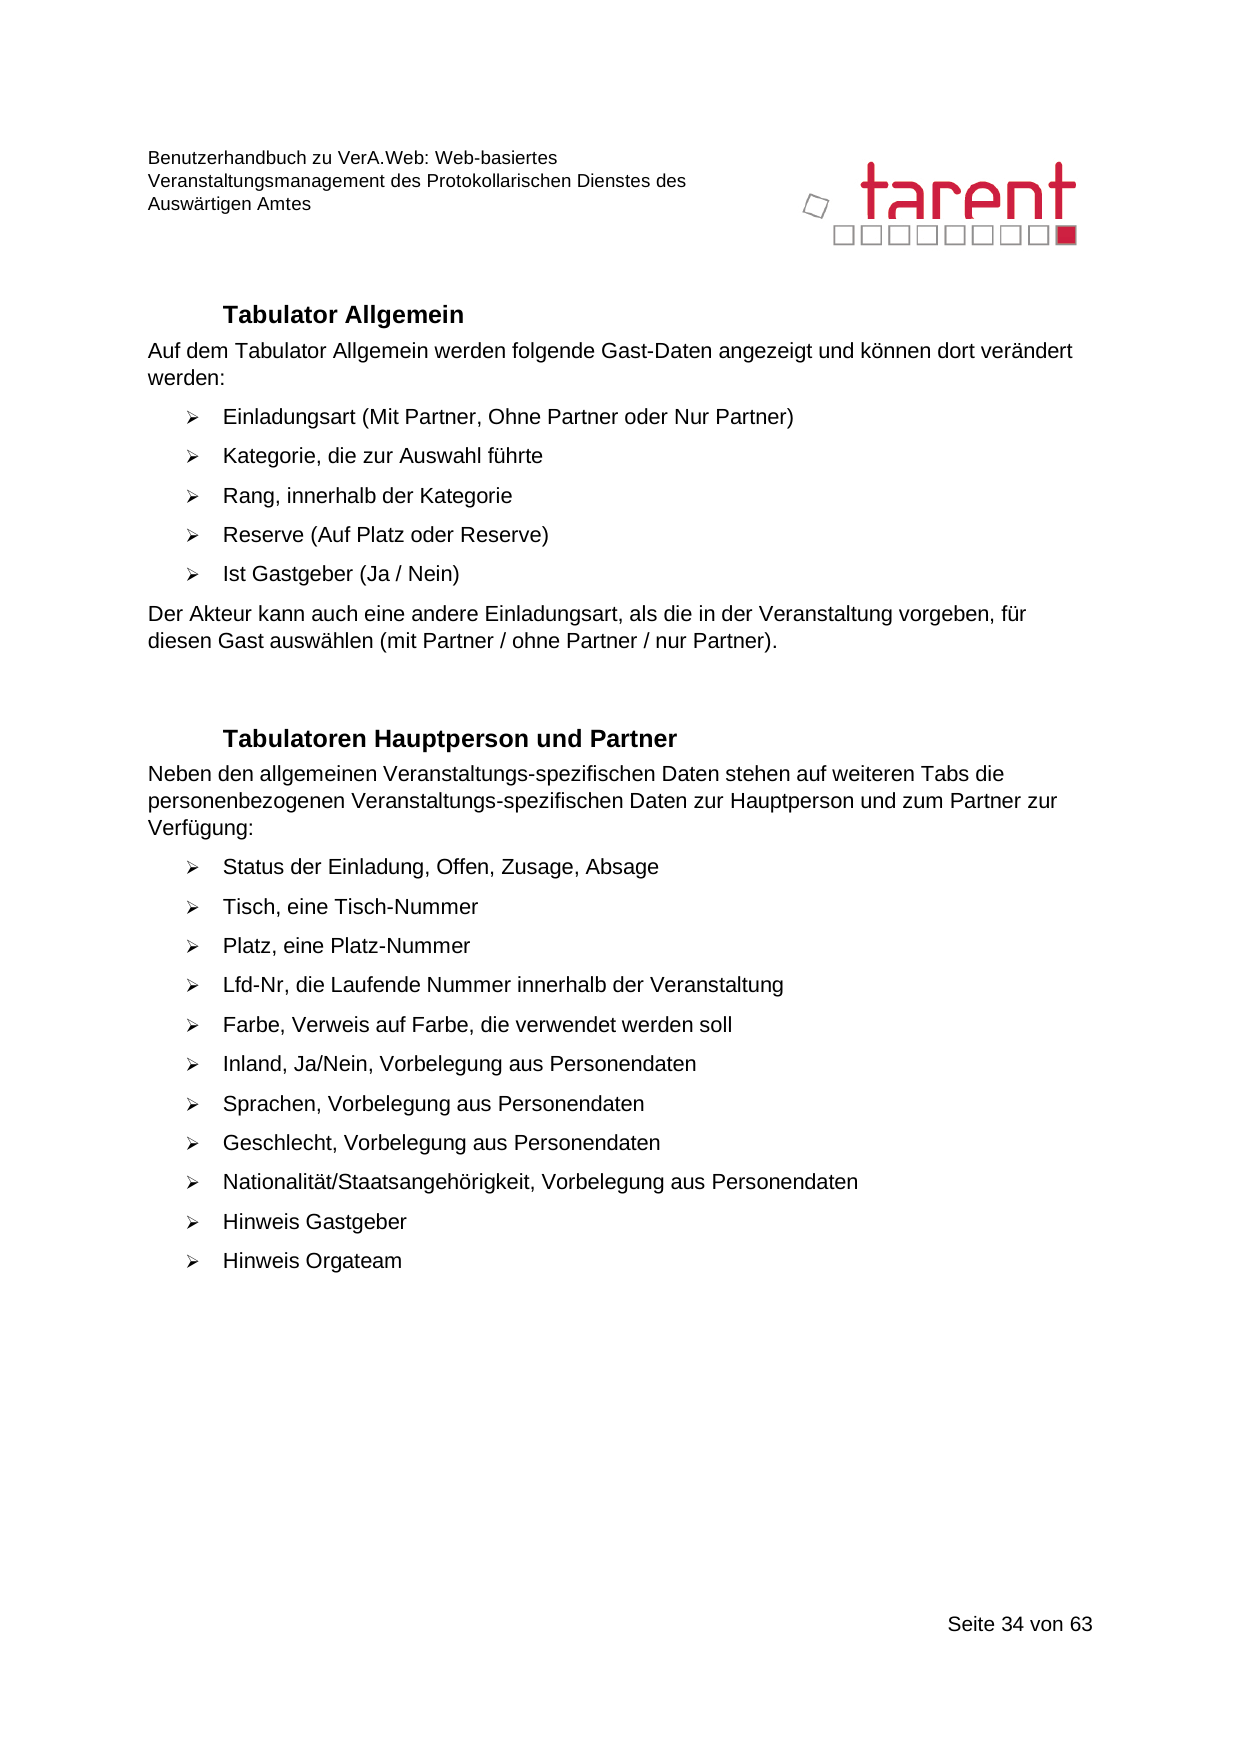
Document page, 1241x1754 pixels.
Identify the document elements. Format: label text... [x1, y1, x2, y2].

list Nationalität/Staatsangehörigkeit, Vorbelegung aus Personendaten [185, 1170, 1092, 1194]
list Tisch, eine Tisch-Nummer [185, 894, 1092, 918]
list Hinweis Orgateam [185, 1248, 1092, 1273]
picture [790, 151, 1091, 255]
list Lfd-Nr, die Laufende Nummer innerhalb der Veranstaltung [185, 973, 1092, 997]
list Hinweis Gastgeber [185, 1209, 1092, 1233]
list Einladungsart (Mit Partner, Ohne Partner oder Nur Partner) [185, 404, 1092, 429]
list Status der Einladung, Offen, Zusage, Absage [185, 855, 1092, 879]
list Reserve (Auf Platz oder Reserve) [185, 522, 1092, 547]
subtitle Tabulator Allgemein [148, 301, 1092, 329]
list Ist Gastgeber (Ja / Nein) [185, 562, 1092, 586]
list Rang, innerhalb der Kategorie [185, 483, 1092, 508]
list Sprachen, Vorbelegung aus Personendaten [185, 1091, 1092, 1115]
subtitle Tabulatoren Hauptperson und Partner [148, 725, 1092, 753]
list Geschlecht, Vorbelegung aus Personendaten [185, 1130, 1092, 1155]
list Platz, eine Platz-Nummer [185, 933, 1092, 958]
text Neben den allgemeinen Veranstaltungs-spezifischen Daten stehen auf weiteren Tabs die personenbezogenen Veranstaltungs-spezifischen Daten zur Hauptperson und zum Partner zur Verfügung: [148, 762, 1092, 840]
list Farbe, Verweis auf Farbe, die verwendet werden soll [185, 1012, 1092, 1037]
list Inland, Ja/Nein, Vorbelegung aus Personendaten [185, 1052, 1092, 1076]
text Auf dem Tabulator Allgemein werden folgende Gast-Daten angezeigt und können dort verändert werden: [148, 338, 1092, 389]
text Der Akteur kann auch eine andere Einladungsart, als die in der Veranstaltung vorgeben, für diesen Gast auswählen (mit Partner / ohne Partner / nur Partner). [148, 601, 1092, 653]
list Kategorie, die zur Auswahl führte [185, 444, 1092, 468]
